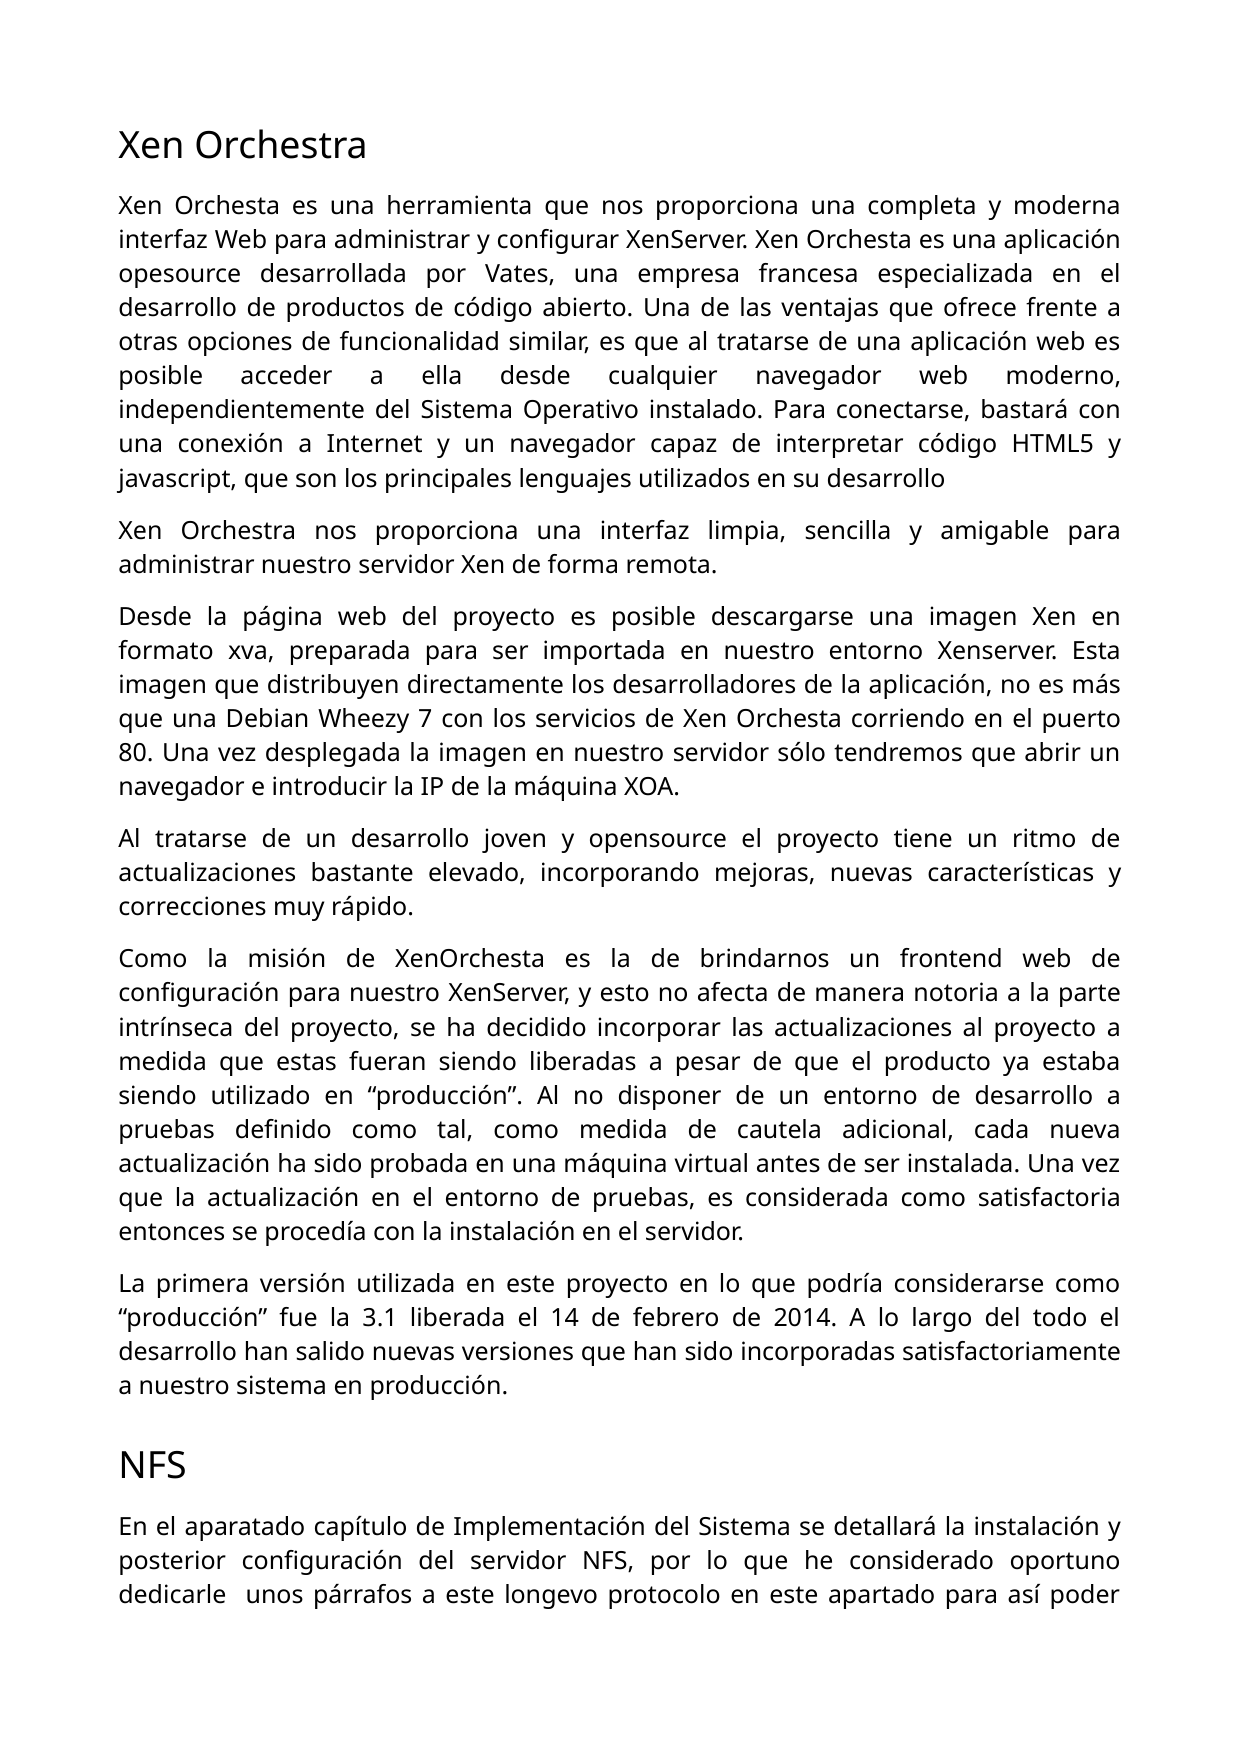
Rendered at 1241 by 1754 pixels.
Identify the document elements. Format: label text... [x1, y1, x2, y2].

subtitle Xen Orchestra [118, 118, 1122, 169]
text En el aparatado capítulo de Implementación del Sistema se detallará la instalación y posterior configuración del servidor NFS, por lo que he considerado oportuno dedicarle unos párrafos a este longevo protocolo en este apartado para así poder [118, 1508, 1122, 1611]
text La primera versión utilizada en este proyecto en lo que podría considerarse como “producción” fue la 3.1 liberada el 14 de febrero de 2014. A lo largo del todo el desarrollo han salido nuevas versiones que han sido incorporadas satisfactoriamente a nuestro sistema en producción. [118, 1266, 1122, 1402]
text Xen Orchesta es una herramienta que nos proporciona una completa y moderna interfaz Web para administrar y configurar XenServer. Xen Orchesta es una aplicación opesource desarrollada por Vates, una empresa francesa especializada en el desarrollo de productos de código abierto. Una de las ventajas que ofrece frente a otras opciones de funcionalidad similar, es que al tratarse de una aplicación web es posible acceder a ella desde cualquier navegador web moderno, independientemente del Sistema Operativo instalado. Para conectarse, bastará con una conexión a Internet y un navegador capaz de interpretar código HTML5 y javascript, que son los principales lenguajes utilizados en su desarrollo [118, 188, 1122, 494]
subtitle NFS [118, 1439, 1122, 1490]
text Desde la página web del proyecto es posible descargarse una imagen Xen en formato xva, preparada para ser importada en nuestro entorno Xenserver. Esta imagen que distribuyen directamente los desarrolladores de la aplicación, no es más que una Debian Wheezy 7 con los servicios de Xen Orchesta corriendo en el puerto 80. Una vez desplegada la imagen en nuestro servidor sólo tendremos que abrir un navegador e introducir la IP de la máquina XOA. [118, 598, 1122, 803]
text Como la misión de XenOrchesta es la de brindarnos un frontend web de configuración para nuestro XenServer, y esto no afecta de manera notoria a la parte intrínseca del proyecto, se ha decidido incorporar las actualizaciones al proyecto a medida que estas fueran siendo liberadas a pesar de que el producto ya estaba siendo utilizado en “producción”. Al no disponer de un entorno de desarrollo a pruebas definido como tal, como medida de cautela adicional, cada nueva actualización ha sido probada en una máquina virtual antes de ser instalada. Una vez que la actualización en el entorno de pruebas, es considerada como satisfactoria entonces se procedía con la instalación en el servidor. [118, 941, 1122, 1248]
text Al tratarse de un desarrollo joven y opensource el proyecto tiene un ritmo de actualizaciones bastante elevado, incorporando mejoras, nuevas características y correcciones muy rápido. [118, 821, 1122, 923]
text Xen Orchestra nos proporciona una interfaz limpia, sencilla y amigable para administrar nuestro servidor Xen de forma remota. [118, 512, 1122, 580]
